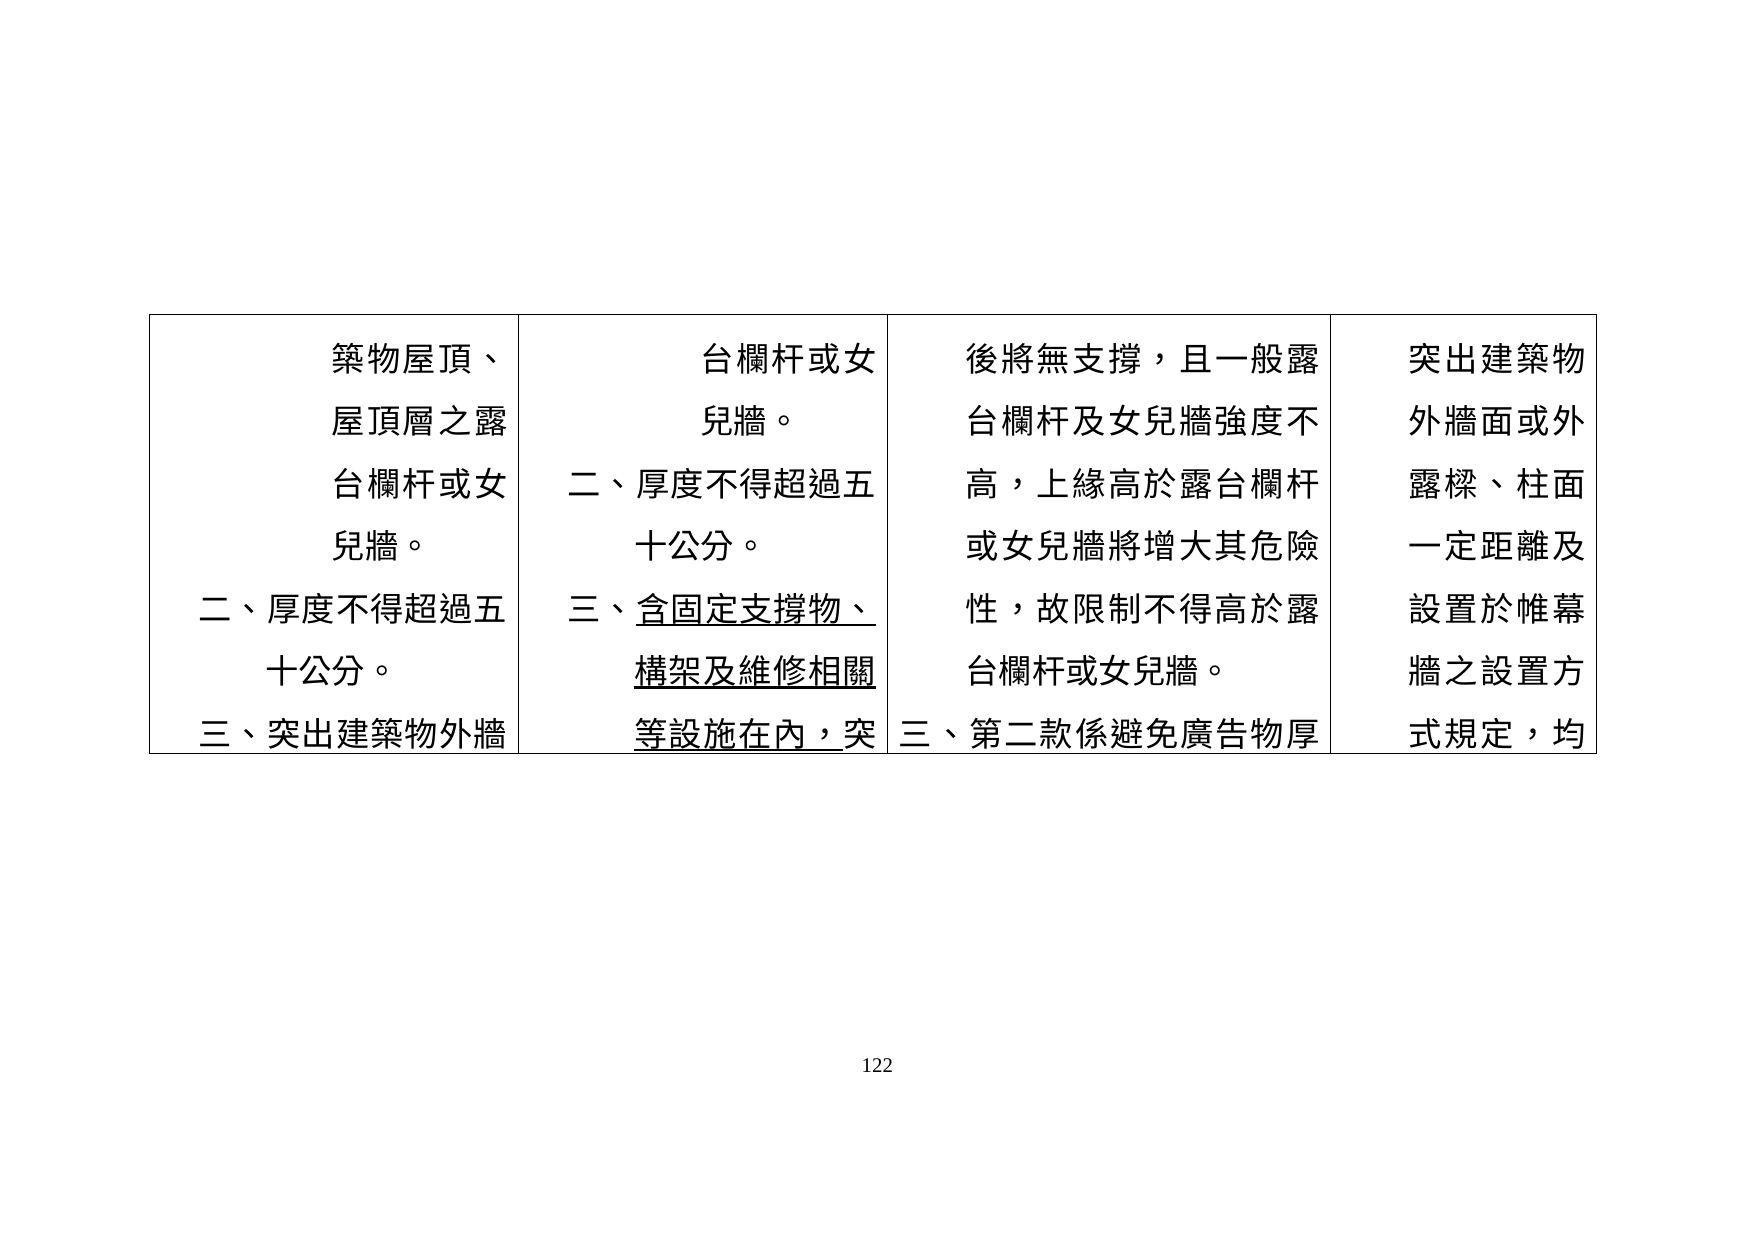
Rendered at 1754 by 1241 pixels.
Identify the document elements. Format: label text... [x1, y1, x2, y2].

table_cell 突出建築物外牆面或外露樑、柱面一定距離及設置於帷幕牆之設置方式規定，均 [1331, 315, 1596, 752]
table_cell 台欄杆或女兒牆。 二、厚度不得超過五十公分。 三、含固定支撐物、構架及維修相關等設施在內，突 [519, 315, 887, 752]
table_cell 後將無支撐，且一般露台欄杆及女兒牆強度不高，上緣高於露台欄杆或女兒牆將增大其危險性，故限制不得高於露台欄杆或女兒牆。 三、第二款係避免廣告物厚 [888, 315, 1330, 752]
table_cell 築物屋頂、屋頂層之露台欄杆或女兒牆。 二、厚度不得超過五十公分。 三、突出建築物外牆 [150, 315, 518, 752]
